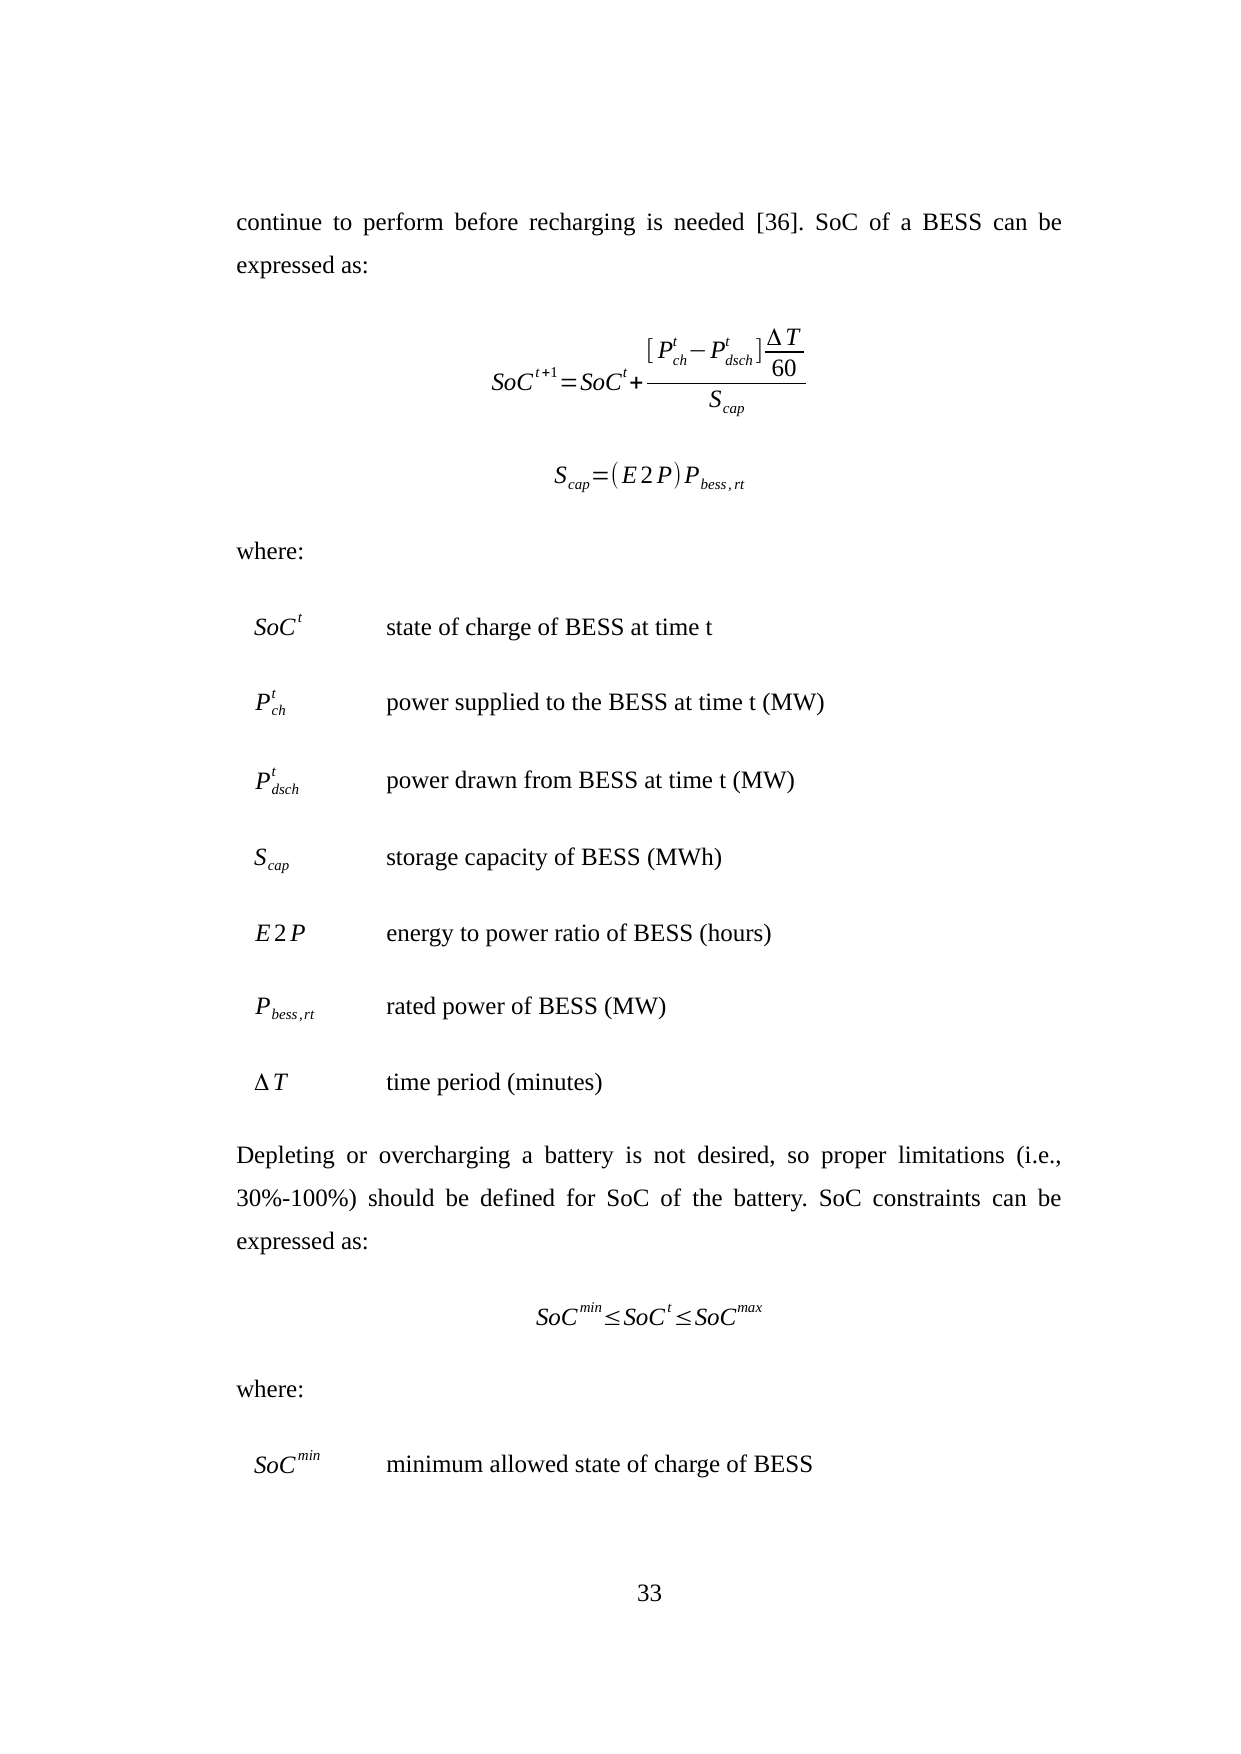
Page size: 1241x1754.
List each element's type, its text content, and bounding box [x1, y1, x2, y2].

text Depleting or overcharging a battery is not desired, so proper limitations (i.e., 30%-100%) should be defined for SoC of the battery. SoC constraints can be expressed as: [236, 1140, 1063, 1255]
text power drawn from BESS at time t (MW) [236, 763, 1063, 798]
text continue to perform before recharging is needed [36]. SoC of a BESS can be expressed as: [236, 207, 1063, 279]
text rated power of BESS (MW) [236, 991, 1063, 1023]
text where: [236, 536, 1063, 565]
text where: [236, 1374, 1063, 1403]
text time period (minutes) [236, 1067, 1063, 1096]
text storage capacity of BESS (MWh) [236, 842, 1063, 874]
text minimum allowed state of charge of BESS [236, 1447, 1063, 1478]
text state of charge of BESS at time t [236, 609, 1063, 640]
text power supplied to the BESS at time t (MW) [236, 684, 1063, 719]
text energy to power ratio of BESS (hours) [236, 918, 1063, 947]
